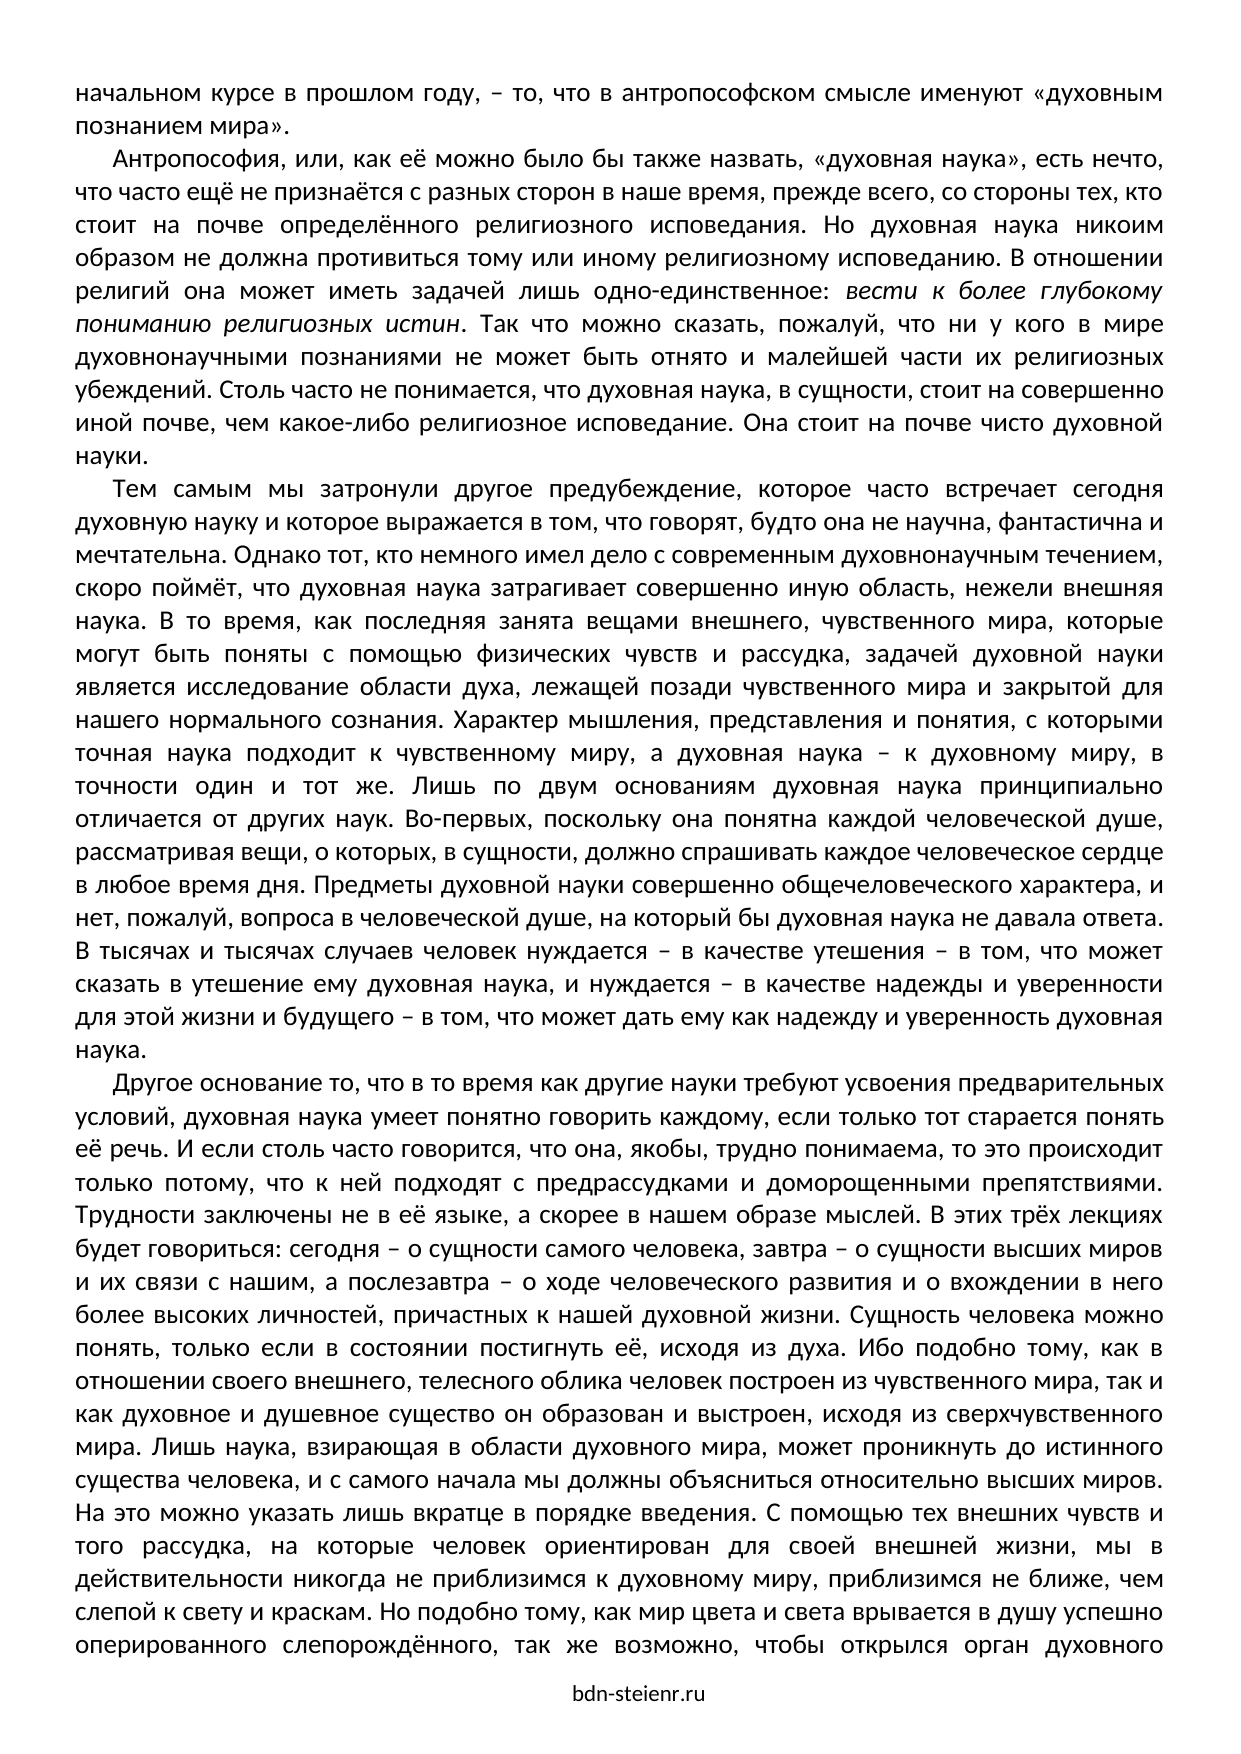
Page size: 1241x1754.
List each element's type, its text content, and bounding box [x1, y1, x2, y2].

text начальном курсе в прошлом году, – то, что в антропософском смысле именуют «духовным познанием мира». [75, 75, 1165, 141]
text Другое основание то, что в то время как другие науки требуют усвоения предварительных условий, духовная наука умеет понятно говорить каждому, если только тот старается понять её речь. И если столь часто говорится, что она, якобы, трудно понимаема, то это происходит только потому, что к ней подходят с предрассудками и доморощенными препятствиями. Трудности заключены не в её языке, а скорее в нашем образе мыслей. В этих трёх лекциях будет говориться: сегодня – о сущности самого человека, завтра – о сущности высших миров и их связи с нашим, а послезавтра – о ходе человеческого развития и о вхождении в него более высоких личностей, причастных к нашей духовной жизни. Сущность человека можно понять, только если в состоянии постигнуть её, исходя из духа. Ибо подобно тому, как в отношении своего внешнего, телесного облика человек построен из чувственного мира, так и как духовное и душевное существо он образован и выстроен, исходя из сверхчувственного мира. Лишь наука, взирающая в области духовного мира, может проникнуть до истинного существа человека, и с самого начала мы должны объясниться относительно высших миров. На это можно указать лишь вкратце в порядке введения. С помощью тех внешних чувств и того рассудка, на которые человек ориентирован для своей внешней жизни, мы в действительности никогда не приблизимся к духовному миру, приблизимся не ближе, чем слепой к свету и краскам. Но подобно тому, как мир цвета и света врывается в душу успешно оперированного слепорождённого, так же возможно, чтобы открылся орган духовного [75, 1066, 1165, 1660]
text Антропософия, или, как её можно было бы также назвать, «духовная наука», есть нечто, что часто ещё не признаётся с разных сторон в наше время, прежде всего, со стороны тех, кто стоит на почве определённого религиозного исповедания. Но духовная наука никоим образом не должна противиться тому или иному религиозному исповеданию. В отношении религий она может иметь задачей лишь одно-единственное: вести к более глубокому пониманию религиозных истин. Так что можно сказать, пожалуй, что ни у кого в мире духовнонаучными познаниями не может быть отнято и малейшей части их религиозных убеждений. Столь часто не понимается, что духовная наука, в сущности, стоит на совершенно иной почве, чем какое-либо религиозное исповедание. Она стоит на почве чисто духовной науки. [75, 141, 1165, 471]
text Тем самым мы затронули другое предубеждение, которое часто встречает сегодня духовную науку и которое выражается в том, что говорят, будто она не научна, фантастична и мечтательна. Однако тот, кто немного имел дело с современным духовнонаучным течением, скоро поймёт, что духовная наука затрагивает совершенно иную область, нежели внешняя наука. В то время, как последняя занята вещами внешнего, чувственного мира, которые могут быть поняты с помощью физических чувств и рассудка, задачей духовной науки является исследование области духа, лежащей позади чувственного мира и закрытой для нашего нормального сознания. Характер мышления, представления и понятия, с которыми точная наука подходит к чувственному миру, а духовная наука – к духовному миру, в точности один и тот же. Лишь по двум основаниям духовная наука принципиально отличается от других наук. Во-первых, поскольку она понятна каждой человеческой душе, рассматривая вещи, о которых, в сущности, должно спрашивать каждое человеческое сердце в любое время дня. Предметы духовной науки совершенно общечеловеческого характера, и нет, пожалуй, вопроса в человеческой душе, на который бы духовная наука не давала ответа. В тысячах и тысячах случаев человек нуждается – в качестве утешения – в том, что может сказать в утешение ему духовная наука, и нуждается – в качестве надежды и уверенности для этой жизни и будущего – в том, что может дать ему как надежду и уверенность духовная наука. [75, 471, 1165, 1066]
